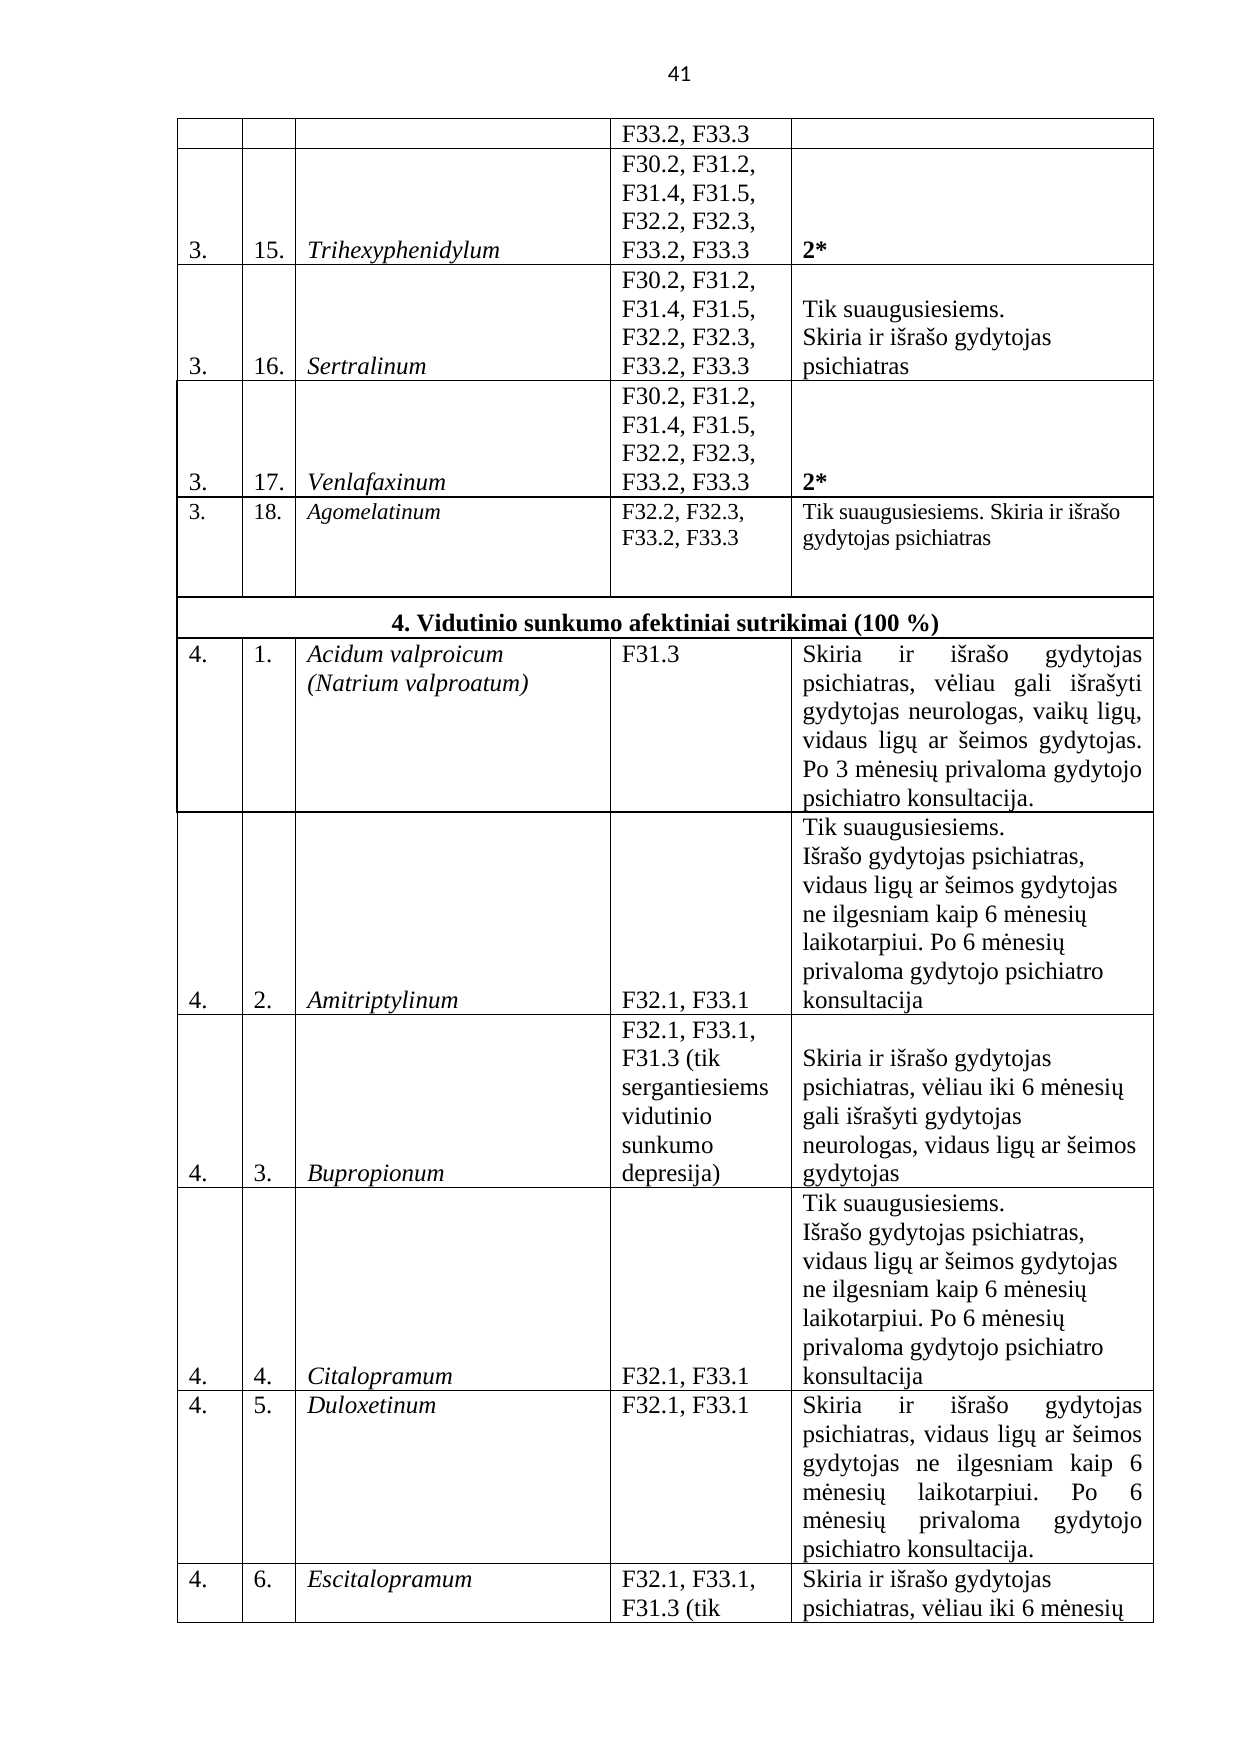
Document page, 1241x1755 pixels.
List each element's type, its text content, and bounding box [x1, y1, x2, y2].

table_cell 4. [243, 1188, 295, 1389]
table_cell 6. [243, 1564, 295, 1622]
table_cell 3. [178, 265, 242, 380]
table_cell 1. [243, 639, 295, 811]
table_cell F32.2, F32.3, F33.2, F33.3 [611, 498, 791, 596]
table_cell 16. [243, 265, 295, 380]
table_cell 5. [243, 1391, 295, 1563]
table_cell 4. [178, 813, 242, 1014]
table_cell 4. [178, 1564, 242, 1622]
table_cell 15. [243, 149, 295, 264]
table_cell Tik suaugusiesiems. Skiria ir išrašo gydytojas psichiatras [792, 265, 1153, 380]
table_cell Skiria ir išrašo gydytojas psichiatras, vėliau iki 6 mėnesių gali išrašyti gydytojas neurologas, vidaus ligų ar šeimos gydytojas [792, 1015, 1153, 1187]
table_cell F32.1, F33.1 [611, 1188, 791, 1389]
table_cell Bupropionum [296, 1015, 610, 1187]
table_cell 3. [178, 149, 242, 264]
table_cell 4. [178, 1015, 242, 1187]
table_cell Tik suaugusiesiems. Skiria ir išrašo gydytojas psichiatras [792, 498, 1153, 596]
table_cell Skiria ir išrašo gydytojas psichiatras, vėliau gali išrašyti gydytojas neurologas, vaikų ligų, vidaus ligų ar šeimos gydytojas. Po 3 mėnesių privaloma gydytojo psichiatro konsultacija. [792, 639, 1153, 811]
table_cell Amitriptylinum [296, 813, 610, 1014]
table_cell 3. [243, 1015, 295, 1187]
table_cell F30.2, F31.2, F31.4, F31.5, F32.2, F32.3, F33.2, F33.3 [611, 265, 791, 380]
table_cell F32.1, F33.1, F31.3 (tik sergantiesiems vidutinio sunkumo depresija) [611, 1015, 791, 1187]
table_cell F33.2, F33.3 [611, 119, 791, 148]
table_cell 2. [243, 813, 295, 1014]
table_cell Acidum valproicum (Natrium valproatum) [296, 639, 610, 811]
table_cell [296, 119, 610, 148]
table_cell 2* [792, 381, 1153, 496]
table_cell 3. [178, 498, 242, 596]
table_cell 3. [178, 381, 242, 496]
table_cell F31.3 [611, 639, 791, 811]
table_cell [243, 119, 295, 148]
table_cell [792, 119, 1153, 148]
table_cell Skiria ir išrašo gydytojas psichiatras, vidaus ligų ar šeimos gydytojas ne ilgesniam kaip 6 mėnesių laikotarpiui. Po 6 mėnesių privaloma gydytojo psichiatro konsultacija. [792, 1391, 1153, 1563]
table_cell Skiria ir išrašo gydytojas psichiatras, vėliau iki 6 mėnesių [792, 1564, 1153, 1622]
table_cell Tik suaugusiesiems. Išrašo gydytojas psichiatras, vidaus ligų ar šeimos gydytojas ne ilgesniam kaip 6 mėnesių laikotarpiui. Po 6 mėnesių privaloma gydytojo psichiatro konsultacija [792, 813, 1153, 1014]
table_cell Citalopramum [296, 1188, 610, 1389]
table_cell F32.1, F33.1, F31.3 (tik [611, 1564, 791, 1622]
table_cell 18. [243, 498, 295, 596]
table_cell Tik suaugusiesiems. Išrašo gydytojas psichiatras, vidaus ligų ar šeimos gydytojas ne ilgesniam kaip 6 mėnesių laikotarpiui. Po 6 mėnesių privaloma gydytojo psichiatro konsultacija [792, 1188, 1153, 1389]
table_cell F32.1, F33.1 [611, 1391, 791, 1563]
table_cell F30.2, F31.2, F31.4, F31.5, F32.2, F32.3, F33.2, F33.3 [611, 149, 791, 264]
table_cell Agomelatinum [296, 498, 610, 596]
table_cell 2* [792, 149, 1153, 264]
table_cell Trihexyphenidylum [296, 149, 610, 264]
table_cell 17. [243, 381, 295, 496]
table_cell Sertralinum [296, 265, 610, 380]
table_cell [178, 119, 242, 148]
table_cell 4. [178, 1188, 242, 1389]
table_cell 4. Vidutinio sunkumo afektiniai sutrikimai (100 %) [178, 598, 1153, 637]
table_cell Escitalopramum [296, 1564, 610, 1622]
table_cell Duloxetinum [296, 1391, 610, 1563]
table_cell 4. [178, 1391, 242, 1563]
table_cell F30.2, F31.2, F31.4, F31.5, F32.2, F32.3, F33.2, F33.3 [611, 381, 791, 496]
table_cell F32.1, F33.1 [611, 813, 791, 1014]
table_cell Venlafaxinum [296, 381, 610, 496]
table_cell 4. [178, 639, 242, 811]
